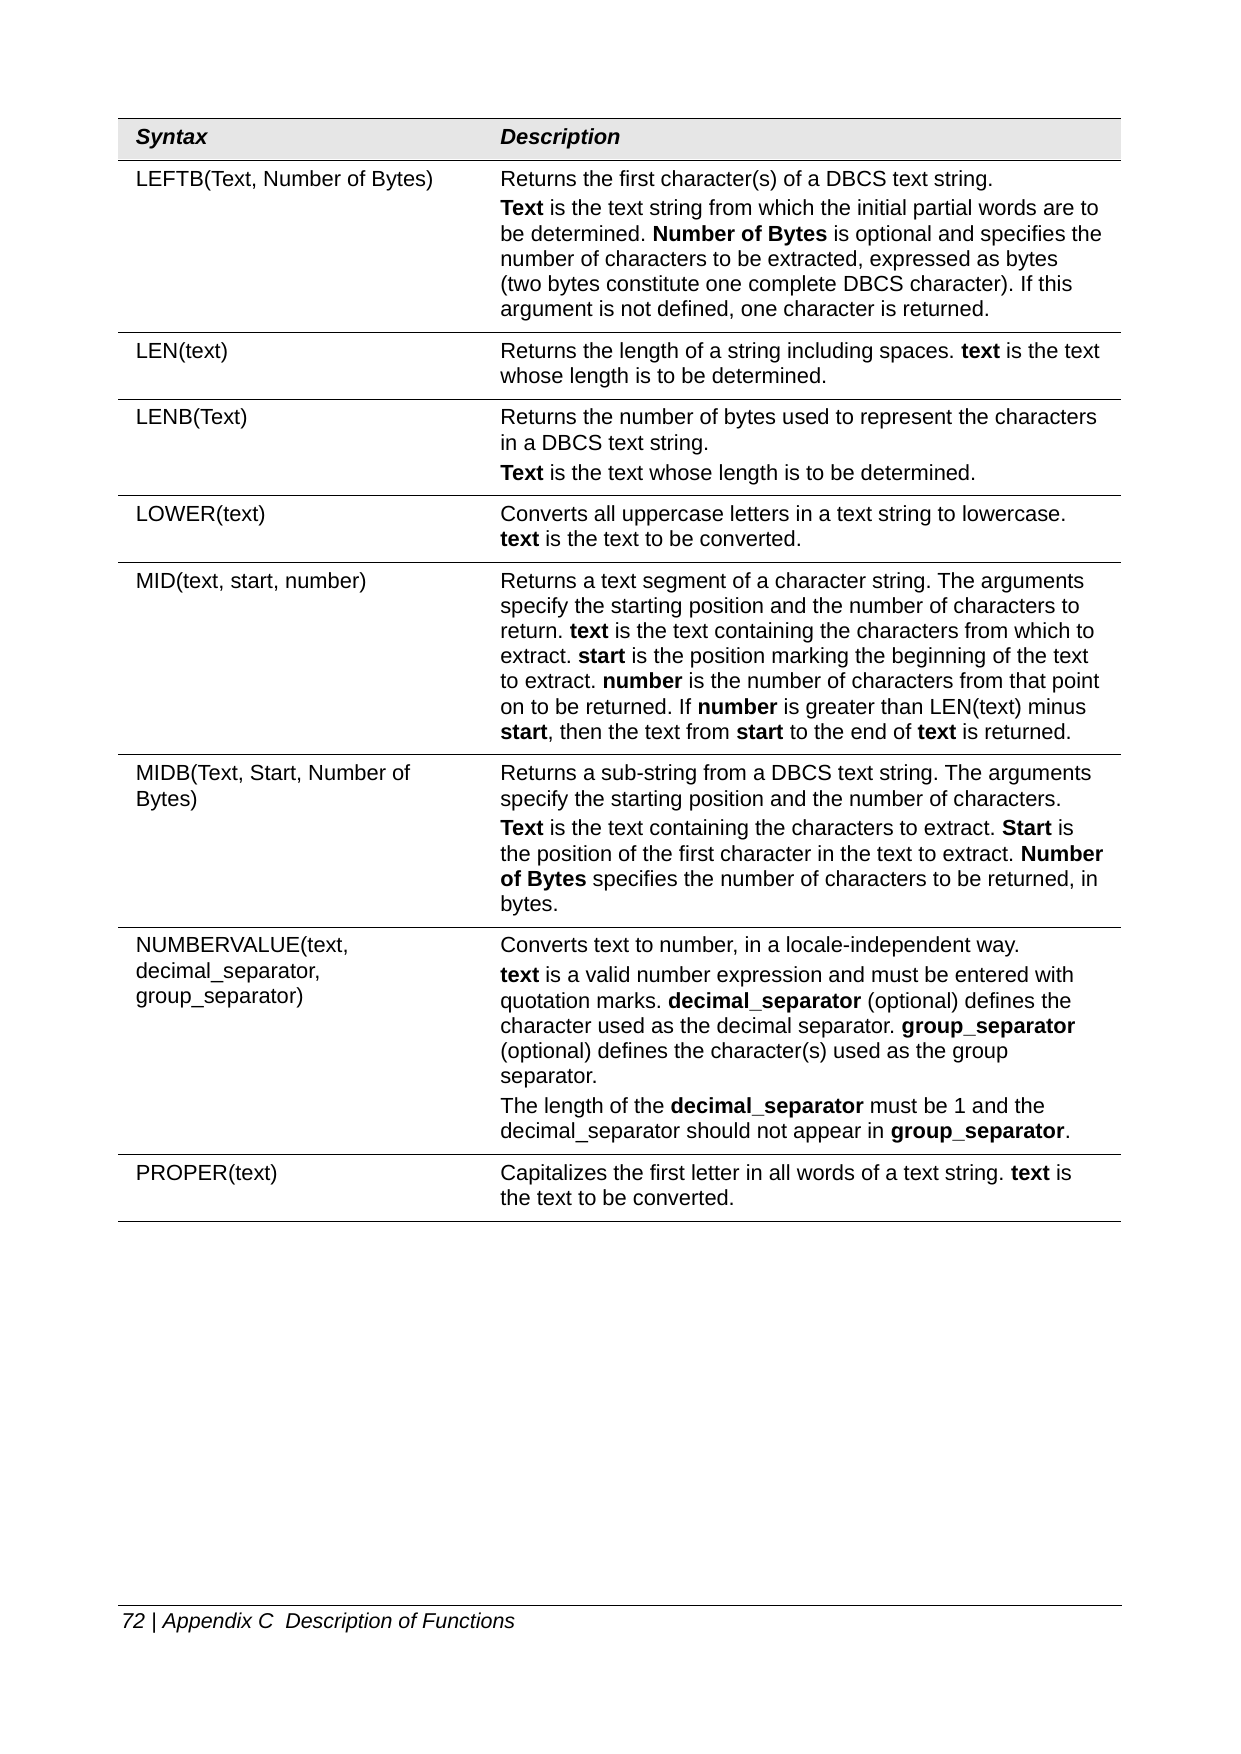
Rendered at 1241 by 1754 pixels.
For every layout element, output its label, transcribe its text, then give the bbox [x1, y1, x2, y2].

table_header Description [483, 119, 1121, 159]
table_cell Capitalizes the first letter in all words of a text string. text is the text to be converted. [483, 1155, 1121, 1221]
table_cell Returns a text segment of a character string. The arguments specify the starting position and the number of characters to return. text is the text containing the characters from which to extract. start is the position marking the beginning of the text to extract. number is the number of characters from that point on to be returned. If number is greater than LEN(text) minus start, then the text from start to the end of text is returned. [483, 563, 1121, 754]
table_cell NUMBERVALUE(text, decimal_separator, group_separator) [118, 928, 483, 1154]
table_cell Returns the length of a string including spaces. text is the text whose length is to be determined. [483, 333, 1121, 398]
table_header Syntax [118, 119, 483, 159]
table_cell LEFTB(Text, Number of Bytes) [118, 161, 483, 332]
table_cell PROPER(text) [118, 1155, 483, 1221]
table_cell Returns a sub-string from a DBCS text string. The arguments specify the starting position and the number of characters. Text is the text containing the characters to extract. Start is the position of the first character in the text to extract. Number of Bytes specifies the number of characters to be returned, in bytes. [483, 755, 1121, 927]
table_cell LOWER(text) [118, 496, 483, 562]
table_cell MID(text, start, number) [118, 563, 483, 754]
table_cell LEN(text) [118, 333, 483, 398]
table_cell Returns the first character(s) of a DBCS text string. Text is the text string from which the initial partial words are to be determined. Number of Bytes is optional and specifies the number of characters to be extracted, expressed as bytes (two bytes constitute one complete DBCS character). If this argument is not defined, one character is returned. [483, 161, 1121, 332]
table_cell Returns the number of bytes used to represent the characters in a DBCS text string. Text is the text whose length is to be determined. [483, 400, 1121, 495]
table_cell Converts all uppercase letters in a text string to lowercase. text is the text to be converted. [483, 496, 1121, 562]
table_cell MIDB(Text, Start, Number of Bytes) [118, 755, 483, 927]
table_cell LENB(Text) [118, 400, 483, 495]
table_cell Converts text to number, in a locale-independent way. text is a valid number expression and must be entered with quotation marks. decimal_separator (optional) defines the character used as the decimal separator. group_separator (optional) defines the character(s) used as the group separator. The length of the decimal_separator must be 1 and the decimal_separator should not appear in group_separator. [483, 928, 1121, 1154]
